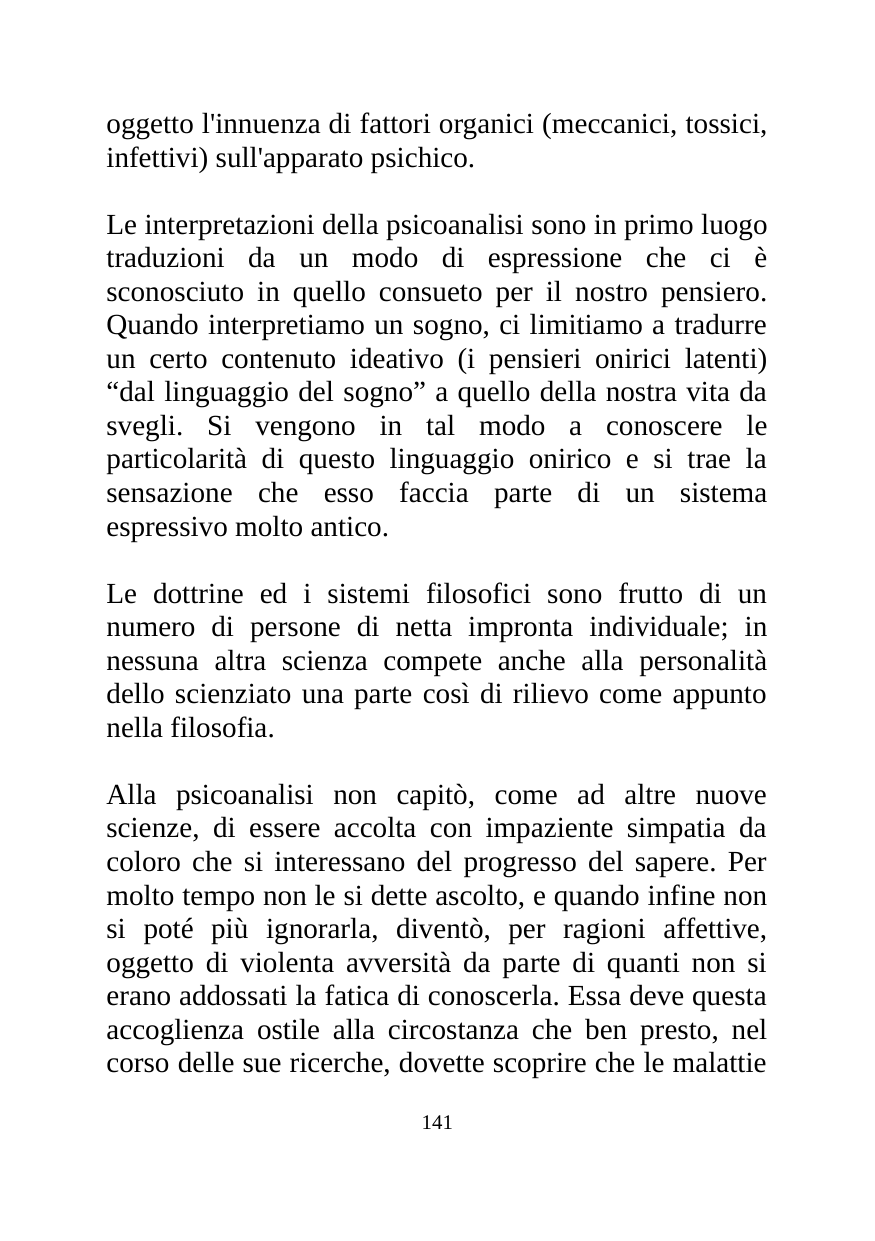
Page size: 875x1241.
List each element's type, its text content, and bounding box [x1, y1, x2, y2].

text oggetto l'innuenza di fattori organici (meccanici, tossici, infettivi) sull'apparato psichico. [106, 106, 768, 173]
text Le interpretazioni della psicoanalisi sono in primo luogo traduzioni da un modo di espressione che ci è sconosciuto in quello consueto per il nostro pensiero. Quando interpretiamo un sogno, ci limitiamo a tradurre un certo contenuto ideativo (i pensieri onirici latenti) “dal linguaggio del sogno” a quello della nostra vita da svegli. Si vengono in tal modo a conoscere le particolarità di questo linguaggio onirico e si trae la sensazione che esso faccia parte di un sistema espressivo molto antico. [106, 207, 768, 542]
text Le dottrine ed i sistemi filosofici sono frutto di un numero di persone di netta impronta individuale; in nessuna altra scienza compete anche alla personalità dello scienziato una parte così di rilievo come appunto nella filosofia. [106, 576, 768, 743]
text Alla psicoanalisi non capitò, come ad altre nuove scienze, di essere accolta con impaziente simpatia da coloro che si interessano del progresso del sapere. Per molto tempo non le si dette ascolto, e quando infine non si poté più ignorarla, diventò, per ragioni affettive, oggetto di violenta avversità da parte di quanti non si erano addossati la fatica di conoscerla. Essa deve questa accoglienza ostile alla circostanza che ben presto, nel corso delle sue ricerche, dovette scoprire che le malattie [106, 777, 768, 1079]
